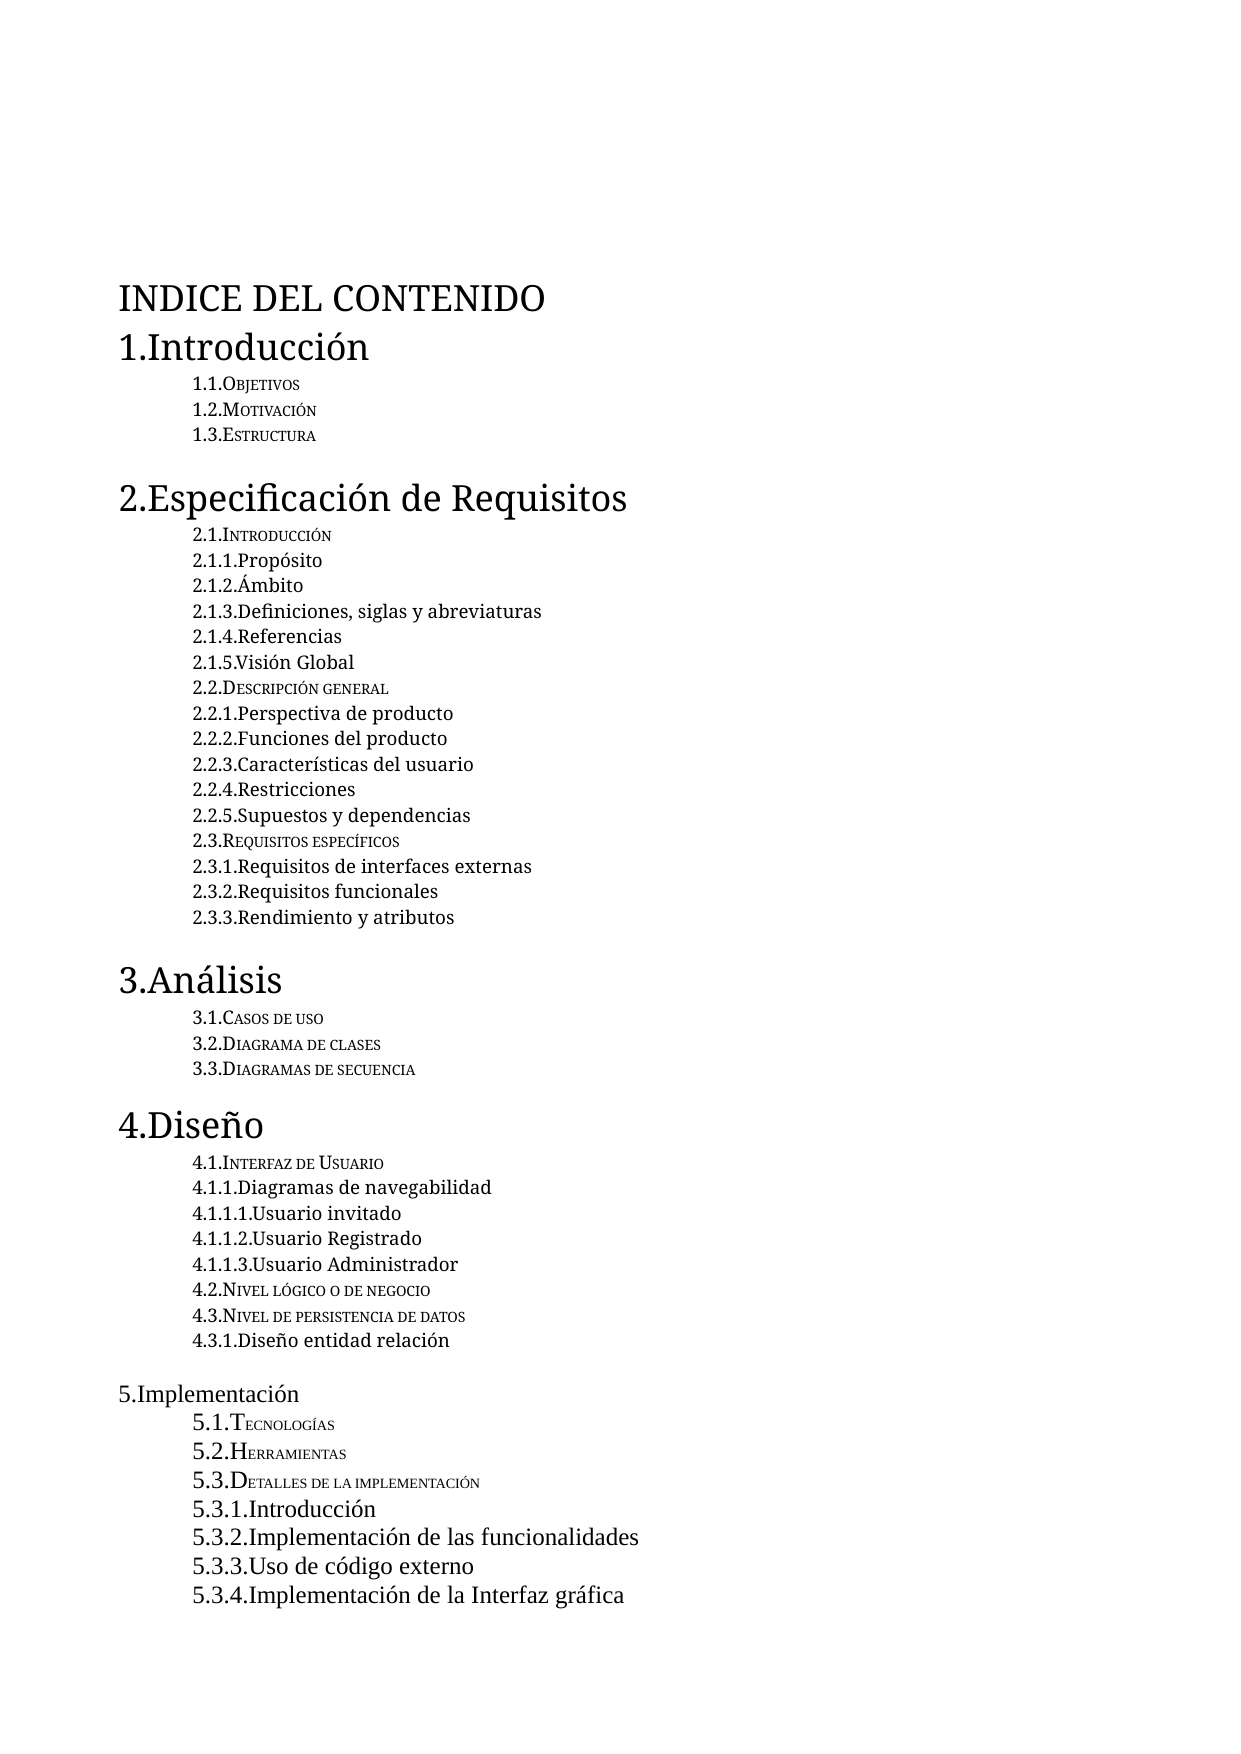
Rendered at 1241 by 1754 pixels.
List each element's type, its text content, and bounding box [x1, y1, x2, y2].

text 2.1.5.Visión Global [118, 649, 1122, 674]
text 4.3.NIVEL DE PERSISTENCIA DE DATOS [118, 1302, 1122, 1328]
text 2.3.3.Rendimiento y atributos [118, 904, 1122, 930]
text 4.Diseño [118, 1100, 1122, 1149]
text 2.2.3.Características del usuario [118, 751, 1122, 777]
text 5.Implementación [118, 1379, 1122, 1407]
text 5.3.1.Introducción [118, 1494, 1122, 1522]
text 3.1.CASOS DE USO [118, 1004, 1122, 1030]
text 2.1.INTRODUCCIÓN [118, 521, 1122, 547]
text 3.Análisis [118, 955, 1122, 1004]
text INDICE DEL CONTENIDO [118, 272, 1122, 321]
text 4.3.1.Diseño entidad relación [118, 1328, 1122, 1353]
text 5.3.3.Uso de código externo [118, 1551, 1122, 1580]
text 5.2.HERRAMIENTAS [118, 1436, 1122, 1465]
text 5.3.2.Implementación de las funcionalidades [118, 1522, 1122, 1551]
text 1.2.MOTIVACIÓN [118, 396, 1122, 421]
text 5.1.TECNOLOGÍAS [118, 1407, 1122, 1436]
text 2.1.2.Ámbito [118, 572, 1122, 598]
text 2.2.DESCRIPCIÓN GENERAL [118, 674, 1122, 700]
text 1.3.ESTRUCTURA [118, 421, 1122, 447]
text 2.1.1.Propósito [118, 547, 1122, 572]
text 4.1.1.2.Usuario Registrado [118, 1226, 1122, 1251]
text 4.1.1.3.Usuario Administrador [118, 1251, 1122, 1277]
text 4.1.1.Diagramas de navegabilidad [118, 1174, 1122, 1200]
text 2.3.REQUISITOS ESPECÍFICOS [118, 828, 1122, 853]
text 4.1.1.1.Usuario invitado [118, 1200, 1122, 1226]
text 4.2.NIVEL LÓGICO O DE NEGOCIO [118, 1277, 1122, 1302]
text 2.2.5.Supuestos y dependencias [118, 802, 1122, 828]
text 2.2.4.Restricciones [118, 777, 1122, 802]
text 5.3.4.Implementación de la Interfaz gráfica [118, 1580, 1122, 1609]
text 2.3.1.Requisitos de interfaces externas [118, 853, 1122, 879]
text 2.2.1.Perspectiva de producto [118, 700, 1122, 726]
text 5.3.DETALLES DE LA IMPLEMENTACIÓN [118, 1465, 1122, 1494]
text 1.1.OBJETIVOS [118, 370, 1122, 396]
text 2.2.2.Funciones del producto [118, 726, 1122, 751]
text 4.1.INTERFAZ DE USUARIO [118, 1149, 1122, 1174]
text 2.1.3.Definiciones, siglas y abreviaturas [118, 598, 1122, 623]
text 3.3.DIAGRAMAS DE SECUENCIA [118, 1055, 1122, 1081]
text 1.Introducción [118, 321, 1122, 370]
text 2.1.4.Referencias [118, 623, 1122, 649]
text 2.Especificación de Requisitos [118, 472, 1122, 521]
text 3.2.DIAGRAMA DE CLASES [118, 1030, 1122, 1055]
text 2.3.2.Requisitos funcionales [118, 879, 1122, 904]
